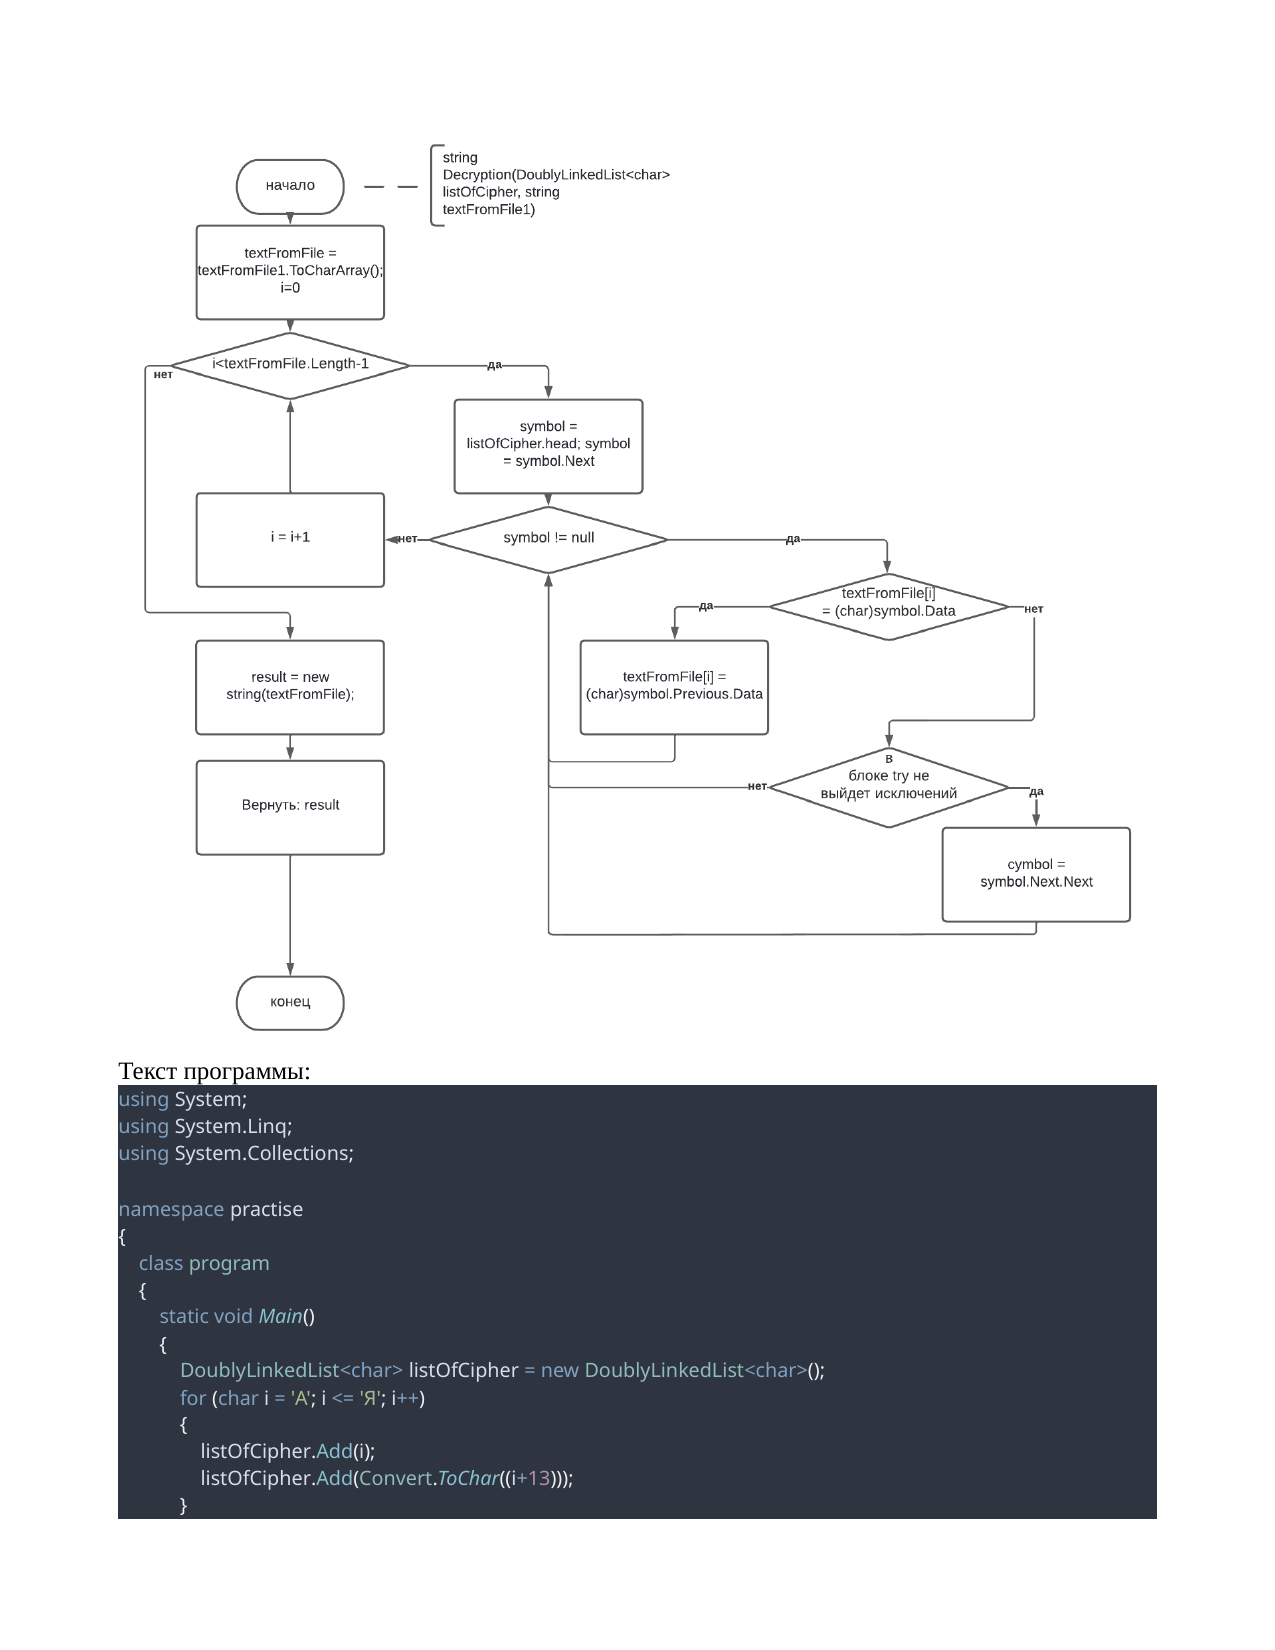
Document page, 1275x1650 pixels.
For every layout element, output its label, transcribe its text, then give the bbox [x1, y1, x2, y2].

text Текст программы: [118, 1057, 1157, 1085]
picture [118, 118, 1157, 1057]
text using System; using System.Linq; using System.Collections; namespace practise { class program { static void Main() { DoublyLinkedList<char> listOfCipher = new DoublyLinkedList<char>(); for (char i = 'А'; i <= 'Я'; i++) { listOfCipher.Add(i); listOfCipher.Add(Convert.ToChar((i+13))); } [118, 1085, 1157, 1519]
